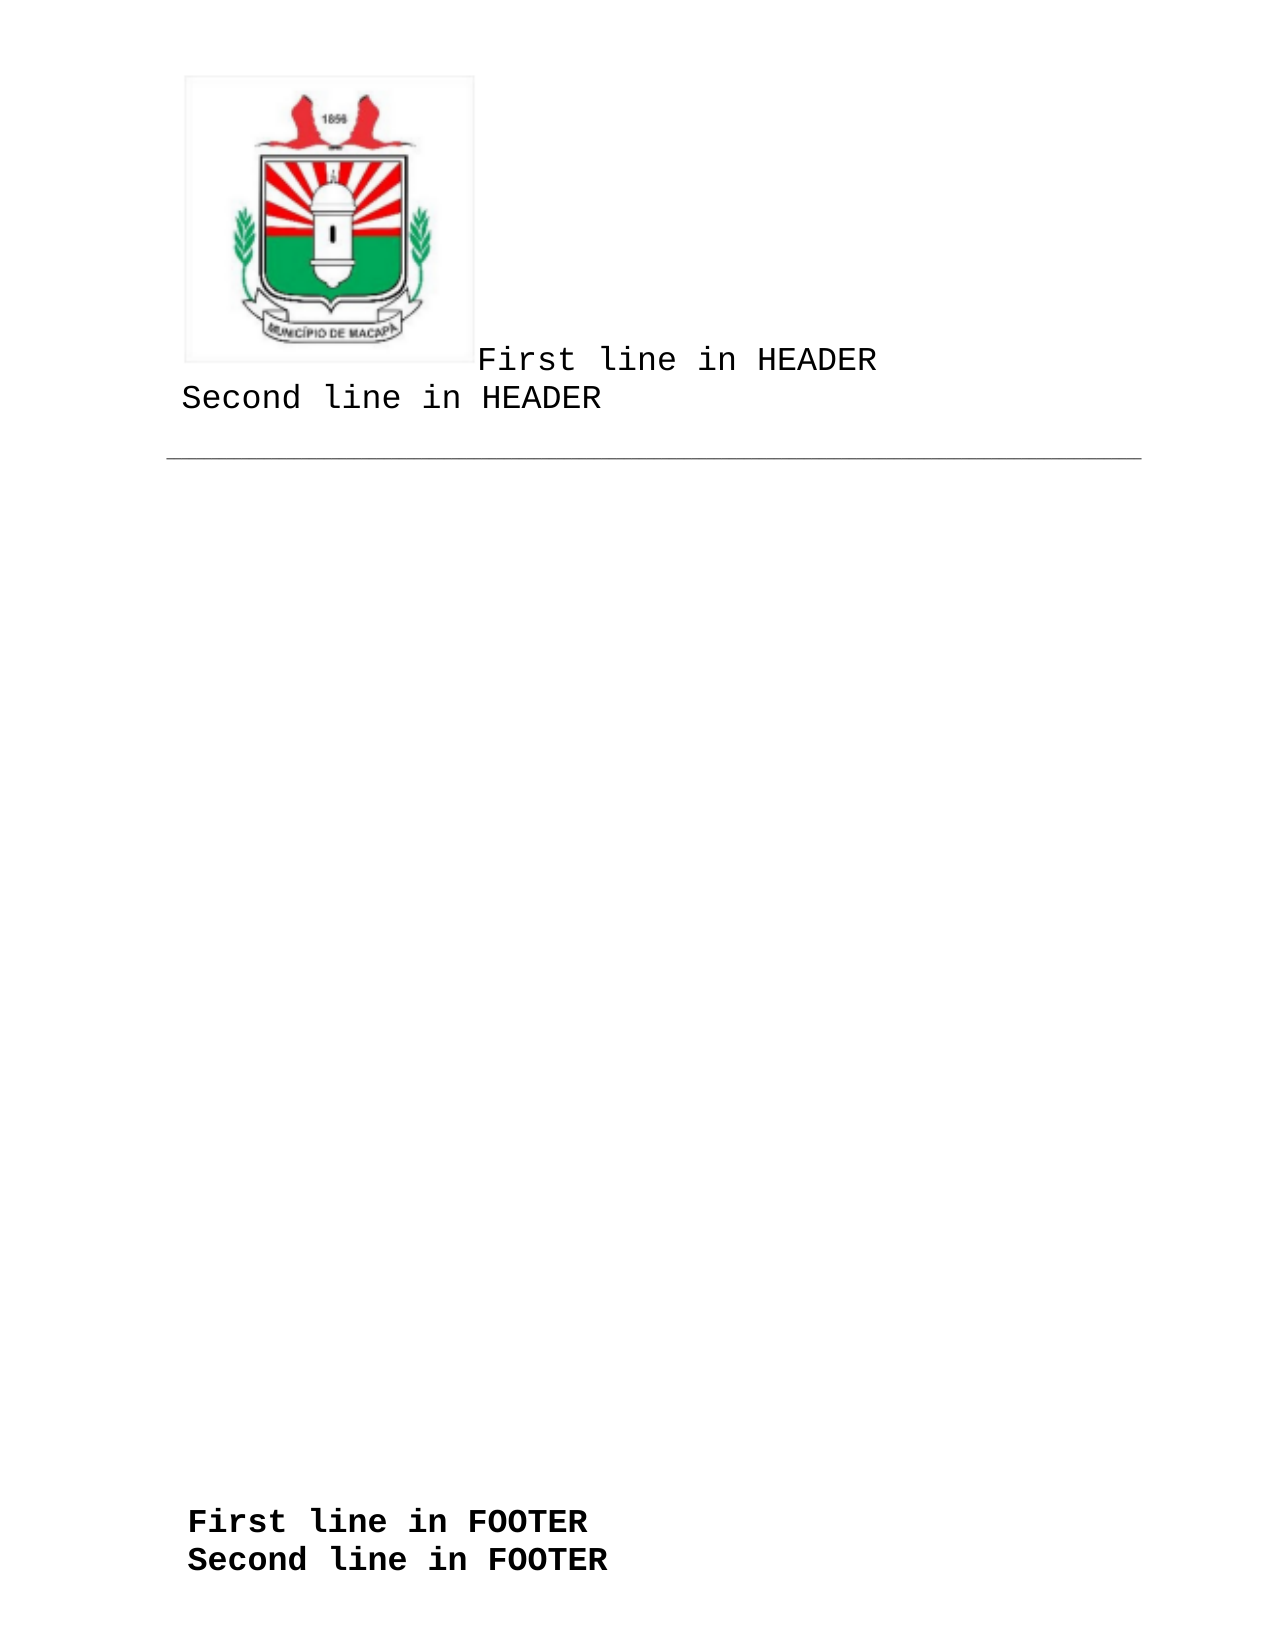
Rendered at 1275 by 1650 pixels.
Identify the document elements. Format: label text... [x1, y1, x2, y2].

text —————————————————————————————————————————————————————————————————————————————————————————————————————————————————————————————————— [166, 447, 1264, 486]
picture [181, 75, 477, 371]
